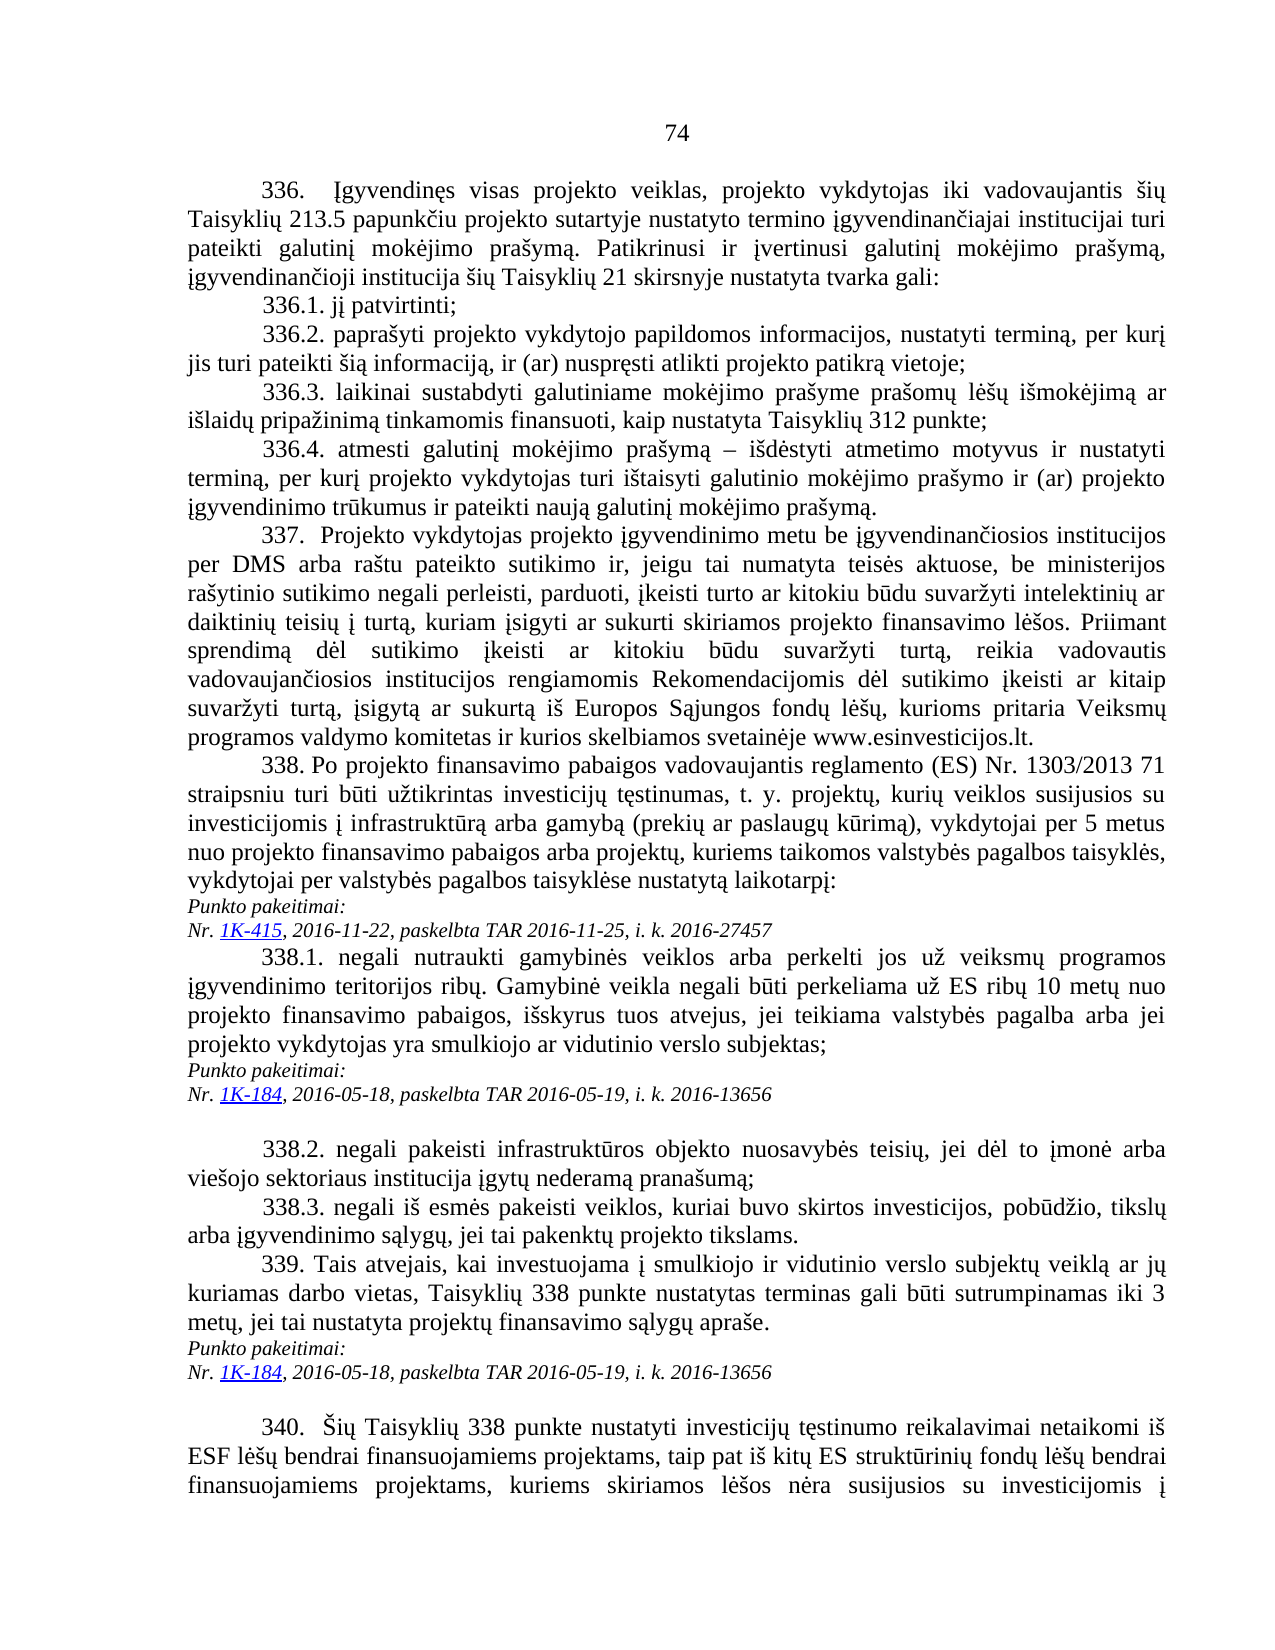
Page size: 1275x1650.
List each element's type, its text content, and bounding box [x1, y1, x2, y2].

text Punkto pakeitimai: [187, 1057, 1167, 1082]
text 338.2. negali pakeisti infrastruktūros objekto nuosavybės teisių, jei dėl to įmonė arba viešojo sektoriaus institucija įgytų nederamą pranašumą; [187, 1134, 1167, 1192]
text 336.3. laikinai sustabdyti galutiniame mokėjimo prašyme prašomų lėšų išmokėjimą ar išlaidų pripažinimą tinkamomis finansuoti, kaip nustatyta Taisyklių 312 punkte; [187, 377, 1167, 434]
text 340. Šių Taisyklių 338 punkte nustatyti investicijų tęstinumo reikalavimai netaikomi iš ESF lėšų bendrai finansuojamiems projektams, taip pat iš kitų ES struktūrinių fondų lėšų bendrai finansuojamiems projektams, kuriems skiriamos lėšos nėra susijusios su investicijomis į [187, 1412, 1167, 1499]
text Punkto pakeitimai: [187, 894, 1167, 918]
text 339. Tais atvejais, kai investuojama į smulkiojo ir vidutinio verslo subjektų veiklą ar jų kuriamas darbo vietas, Taisyklių 338 punkte nustatytas terminas gali būti sutrumpinamas iki 3 metų, jei tai nustatyta projektų finansavimo sąlygų apraše. [187, 1249, 1167, 1336]
text Nr. 1K-415, 2016-11-22, paskelbta TAR 2016-11-25, i. k. 2016-27457 [187, 918, 1167, 942]
text 337. Projekto vykdytojas projekto įgyvendinimo metu be įgyvendinančiosios institucijos per DMS arba raštu pateikto sutikimo ir, jeigu tai numatyta teisės aktuose, be ministerijos rašytinio sutikimo negali perleisti, parduoti, įkeisti turto ar kitokiu būdu suvaržyti intelektinių ar daiktinių teisių į turtą, kuriam įsigyti ar sukurti skiriamos projekto finansavimo lėšos. Priimant sprendimą dėl sutikimo įkeisti ar kitokiu būdu suvaržyti turtą, reikia vadovautis vadovaujančiosios institucijos rengiamomis Rekomendacijomis dėl sutikimo įkeisti ar kitaip suvaržyti turtą, įsigytą ar sukurtą iš Europos Sąjungos fondų lėšų, kurioms pritaria Veiksmų programos valdymo komitetas ir kurios skelbiamos svetainėje www.esinvesticijos.lt. [187, 521, 1167, 751]
text 336.4. atmesti galutinį mokėjimo prašymą – išdėstyti atmetimo motyvus ir nustatyti terminą, per kurį projekto vykdytojas turi ištaisyti galutinio mokėjimo prašymo ir (ar) projekto įgyvendinimo trūkumus ir pateikti naują galutinį mokėjimo prašymą. [187, 434, 1167, 521]
text 338.3. negali iš esmės pakeisti veiklos, kuriai buvo skirtos investicijos, pobūdžio, tikslų arba įgyvendinimo sąlygų, jei tai pakenktų projekto tikslams. [187, 1192, 1167, 1249]
text 338.1. negali nutraukti gamybinės veiklos arba perkelti jos už veiksmų programos įgyvendinimo teritorijos ribų. Gamybinė veikla negali būti perkeliama už ES ribų 10 metų nuo projekto finansavimo pabaigos, išskyrus tuos atvejus, jei teikiama valstybės pagalba arba jei projekto vykdytojas yra smulkiojo ar vidutinio verslo subjektas; [187, 942, 1167, 1057]
text 338. Po projekto finansavimo pabaigos vadovaujantis reglamento (ES) Nr. 1303/2013 71 straipsniu turi būti užtikrintas investicijų tęstinumas, t. y. projektų, kurių veiklos susijusios su investicijomis į infrastruktūrą arba gamybą (prekių ar paslaugų kūrimą), vykdytojai per 5 metus nuo projekto finansavimo pabaigos arba projektų, kuriems taikomos valstybės pagalbos taisyklės, vykdytojai per valstybės pagalbos taisyklėse nustatytą laikotarpį: [187, 751, 1167, 894]
text 336. Įgyvendinęs visas projekto veiklas, projekto vykdytojas iki vadovaujantis šių Taisyklių 213.5 papunkčiu projekto sutartyje nustatyto termino įgyvendinančiajai institucijai turi pateikti galutinį mokėjimo prašymą. Patikrinusi ir įvertinusi galutinį mokėjimo prašymą, įgyvendinančioji institucija šių Taisyklių 21 skirsnyje nustatyta tvarka gali: [187, 176, 1167, 291]
text Punkto pakeitimai: [187, 1336, 1167, 1360]
text Nr. 1K-184, 2016-05-18, paskelbta TAR 2016-05-19, i. k. 2016-13656 [187, 1360, 1167, 1384]
text 336.2. paprašyti projekto vykdytojo papildomos informacijos, nustatyti terminą, per kurį jis turi pateikti šią informaciją, ir (ar) nuspręsti atlikti projekto patikrą vietoje; [187, 319, 1167, 377]
text 336.1. jį patvirtinti; [187, 291, 1167, 319]
text Nr. 1K-184, 2016-05-18, paskelbta TAR 2016-05-19, i. k. 2016-13656 [187, 1082, 1167, 1106]
